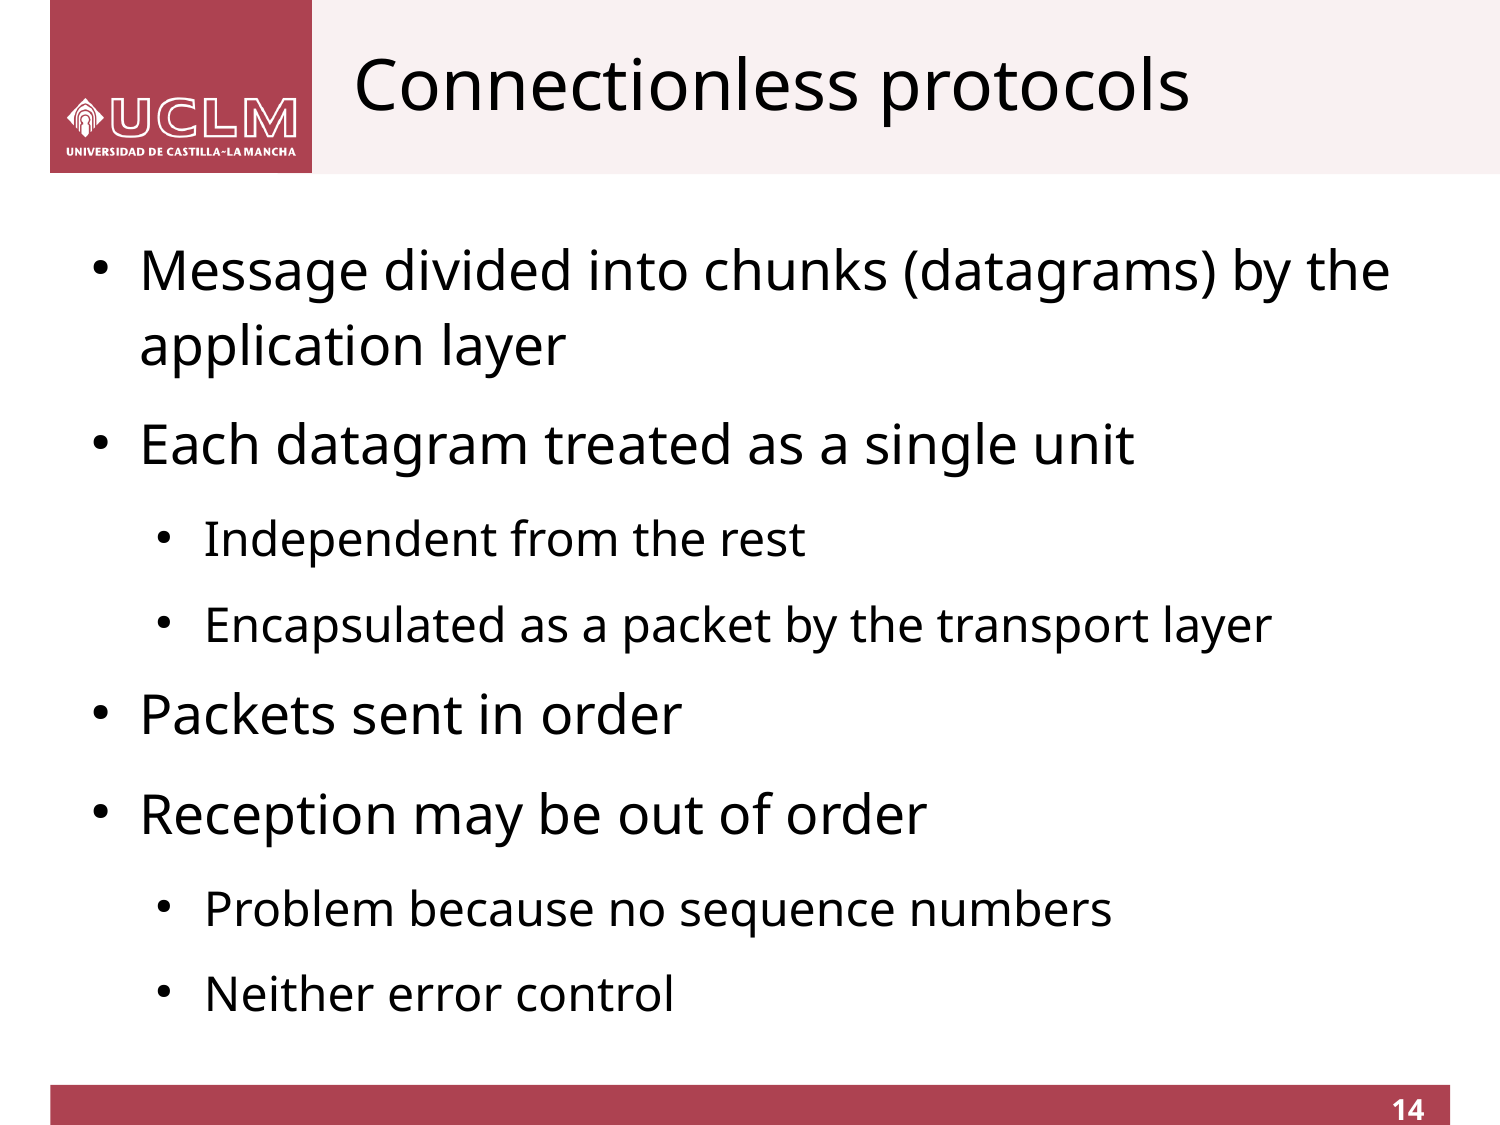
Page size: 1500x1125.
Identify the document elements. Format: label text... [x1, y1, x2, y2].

title Connectionless protocols [353, 6, 1425, 168]
list Message divided into chunks (datagrams) by the application layer Each datagram treated as a single unit Independent from the rest Encapsulated as a packet by the transport layer Packets sent in order Reception may be out of order Problem because no sequence numbers Neither error control [74, 231, 1425, 1028]
picture [50, 0, 312, 173]
